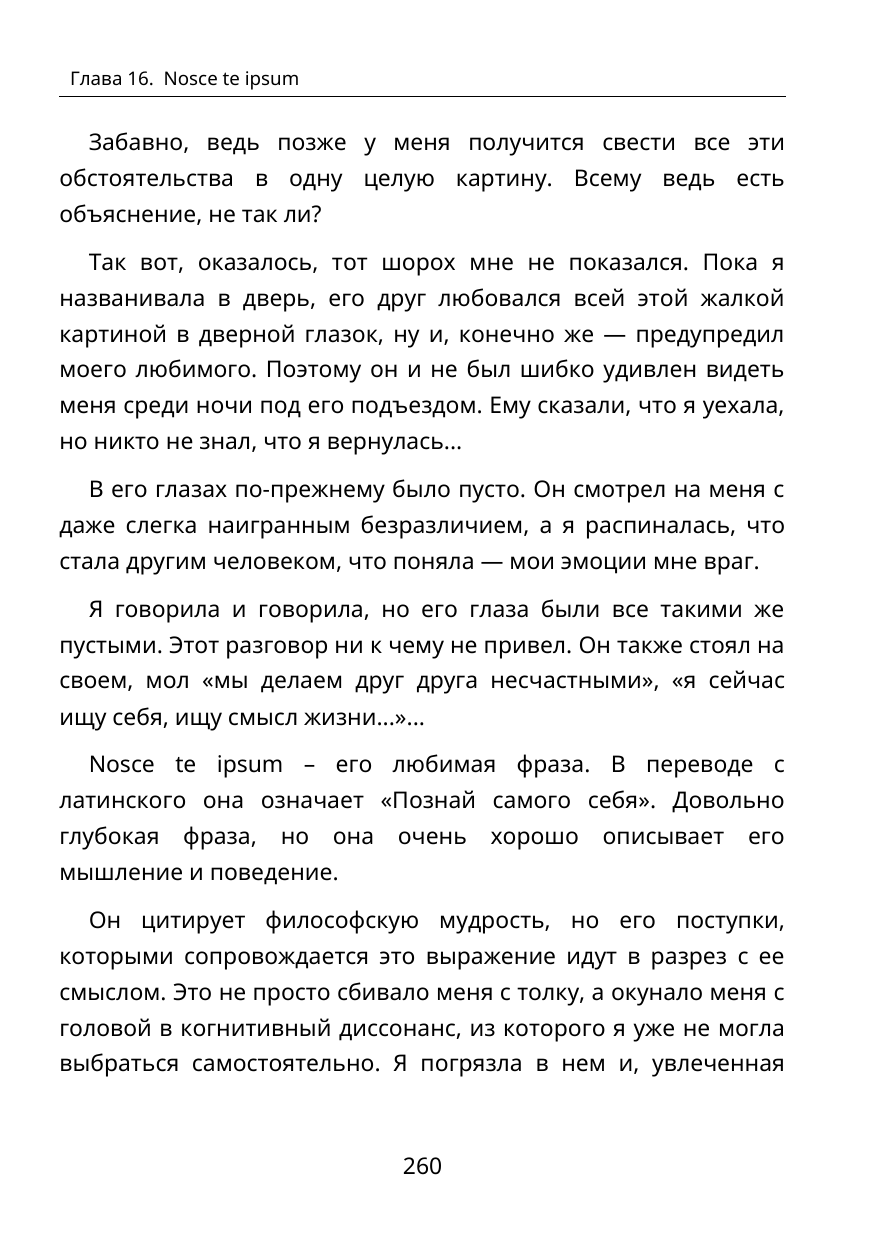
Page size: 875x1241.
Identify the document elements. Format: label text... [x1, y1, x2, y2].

text Я говорила и говорила, но его глаза были все такими же пустыми. Этот разговор ни к чему не привел. Он также стоял на своем, мол «мы делаем друг друга несчастными», «я сейчас ищу себя, ищу смысл жизни...»... [59, 593, 786, 732]
text Забавно, ведь позже у меня получится свести все эти обстоятельства в одну целую картину. Всему ведь есть объяснение, не так ли? [59, 126, 786, 229]
text В его глазах по-прежнему было пусто. Он смотрел на меня с даже слегка наигранным безразличием, а я распиналась, что стала другим человеком, что поняла — мои эмоции мне враг. [59, 473, 786, 576]
text Он цитирует философскую мудрость, но его поступки, которыми сопровождается это выражение идут в разрез с ее смыслом. Это не просто сбивало меня с толку, а окунало меня с головой в когнитивный диссонанс, из которого я уже не могла выбраться самостоятельно. Я погрязла в нем и, увлеченная [59, 904, 786, 1079]
text Так вот, оказалось, тот шорох мне не показался. Пока я названивала в дверь, его друг любовался всей этой жалкой картиной в дверной глазок, ну и, конечно же — предупредил моего любимого. Поэтому он и не был шибко удивлен видеть меня среди ночи под его подъездом. Ему сказали, что я уехала, но никто не знал, что я вернулась... [59, 246, 786, 457]
text Nosce te ipsum – его любимая фраза. В переводе с латинского она означает «Познай самого себя». Довольно глубокая фраза, но она очень хорошо описывает его мышление и поведение. [59, 748, 786, 887]
